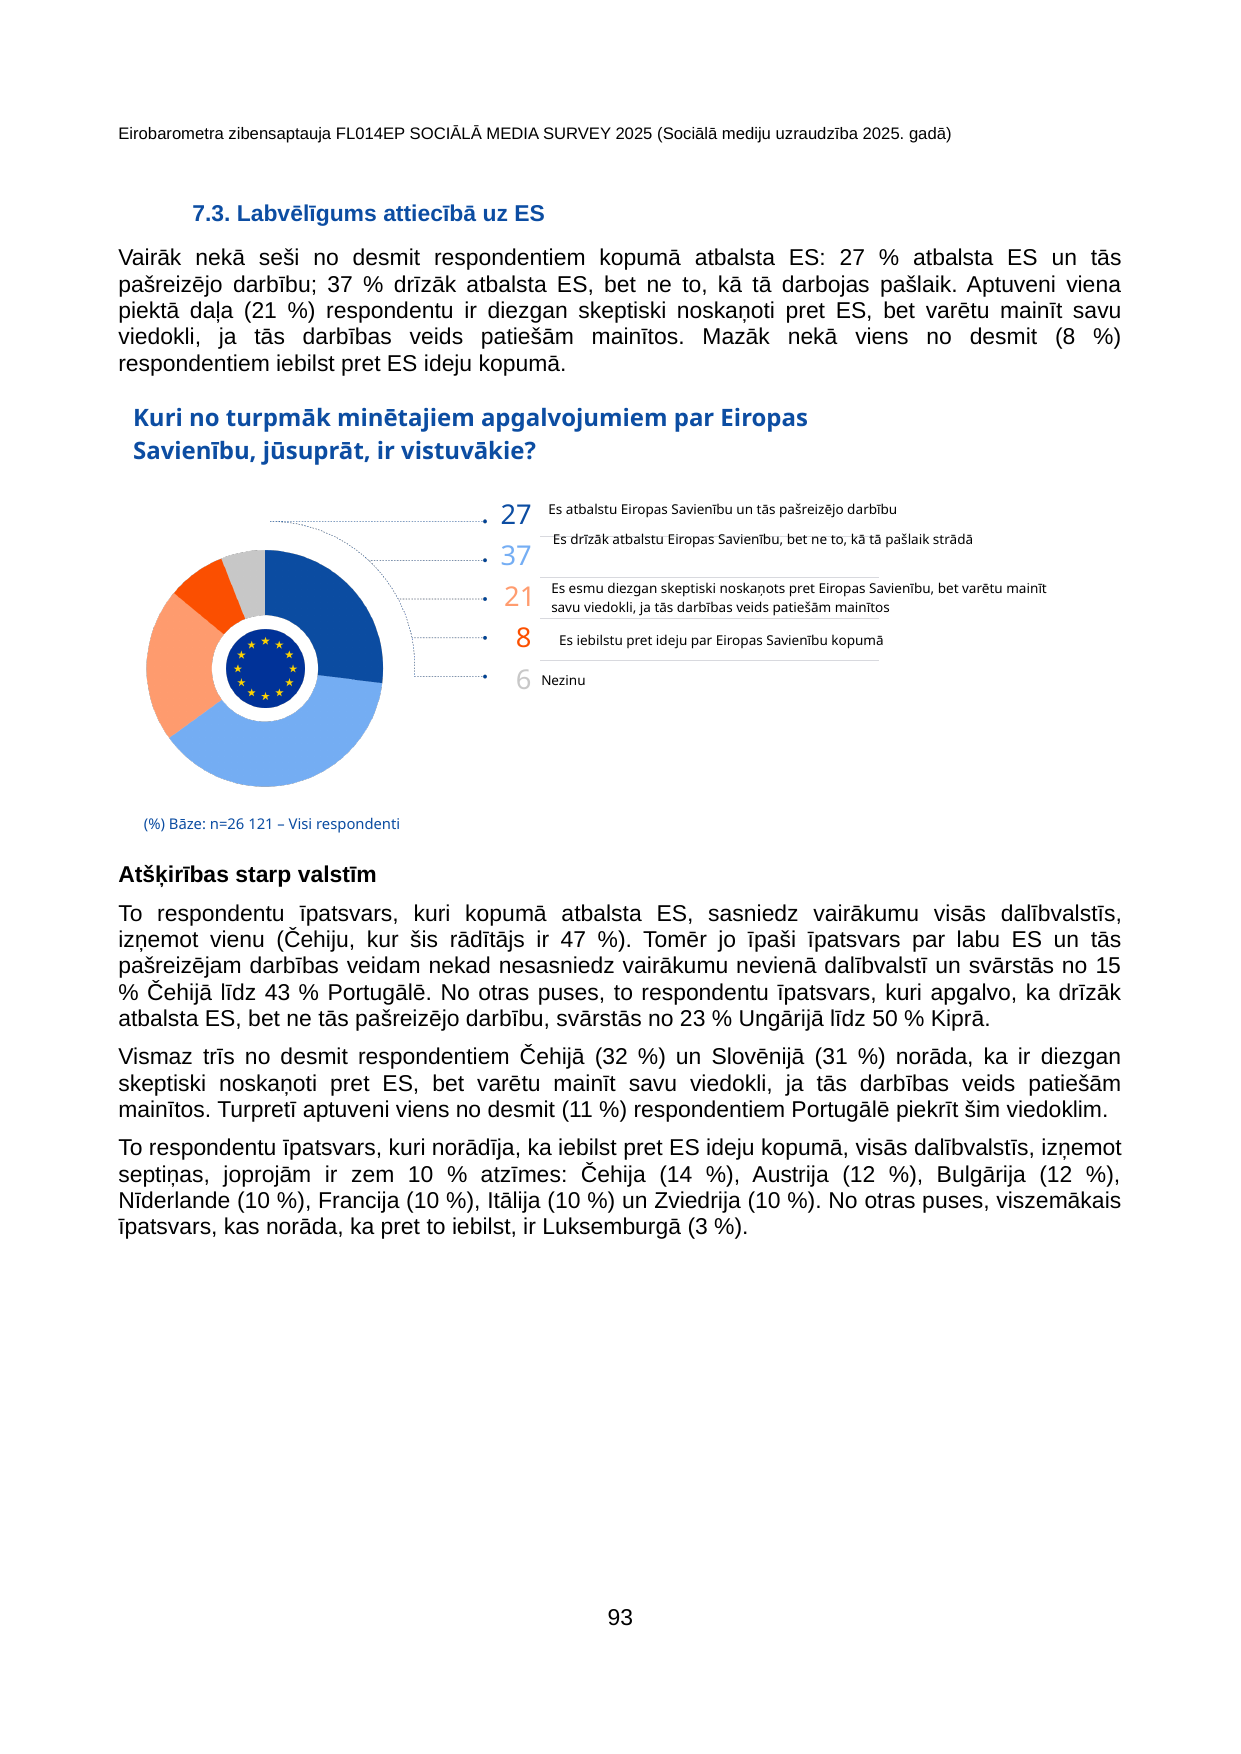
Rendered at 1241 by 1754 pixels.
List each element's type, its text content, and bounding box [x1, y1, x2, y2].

picture [135, 519, 487, 795]
text Vairāk nekā seši no desmit respondentiem kopumā atbalsta ES: 27 % atbalsta ES un tās pašreizējo darbību; 37 % drīzāk atbalsta ES, bet ne to, kā tā darbojas pašlaik. Aptuveni viena piektā daļa (21 %) respondentu ir diezgan skeptiski noskaņoti pret ES, bet varētu mainīt savu viedokli, ja tās darbības veids patiešām mainītos. Mazāk nekā viens no desmit (8 %) respondentiem iebilst pret ES ideju kopumā. [118, 244, 1122, 376]
text To respondentu īpatsvars, kuri norādīja, ka iebilst pret ES ideju kopumā, visās dalībvalstīs, izņemot septiņas, joprojām ir zem 10 % atzīmes: Čehija (14 %), Austrija (12 %), Bulgārija (12 %), Nīderlande (10 %), Francija (10 %), Itālija (10 %) un Zviedrija (10 %). No otras puses, viszemākais īpatsvars, kas norāda, ka pret to iebilst, ir Luksemburgā (3 %). [118, 1134, 1122, 1240]
text To respondentu īpatsvars, kuri kopumā atbalsta ES, sasniedz vairākumu visās dalībvalstīs, izņemot vienu (Čehiju, kur šis rādītājs ir 47 %). Tomēr jo īpaši īpatsvars par labu ES un tās pašreizējam darbības veidam nekad nesasniedz vairākumu nevienā dalībvalstī un svārstās no 15 % Čehijā līdz 43 % Portugālē. No otras puses, to respondentu īpatsvars, kuri apgalvo, ka drīzāk atbalsta ES, bet ne tās pašreizējo darbību, svārstās no 23 % Ungārijā līdz 50 % Kiprā. [118, 900, 1122, 1031]
text Vismaz trīs no desmit respondentiem Čehijā (32 %) un Slovēnijā (31 %) norāda, ka ir diezgan skeptiski noskaņoti pret ES, bet varētu mainīt savu viedokli, ja tās darbības veids patiešām mainītos. Turpretī aptuveni viens no desmit (11 %) respondentiem Portugālē piekrīt šim viedoklim. [118, 1043, 1122, 1122]
text Atšķirības starp valstīm [118, 388, 1122, 888]
subtitle 7.3. Labvēlīgums attiecībā uz ES [118, 199, 1122, 226]
